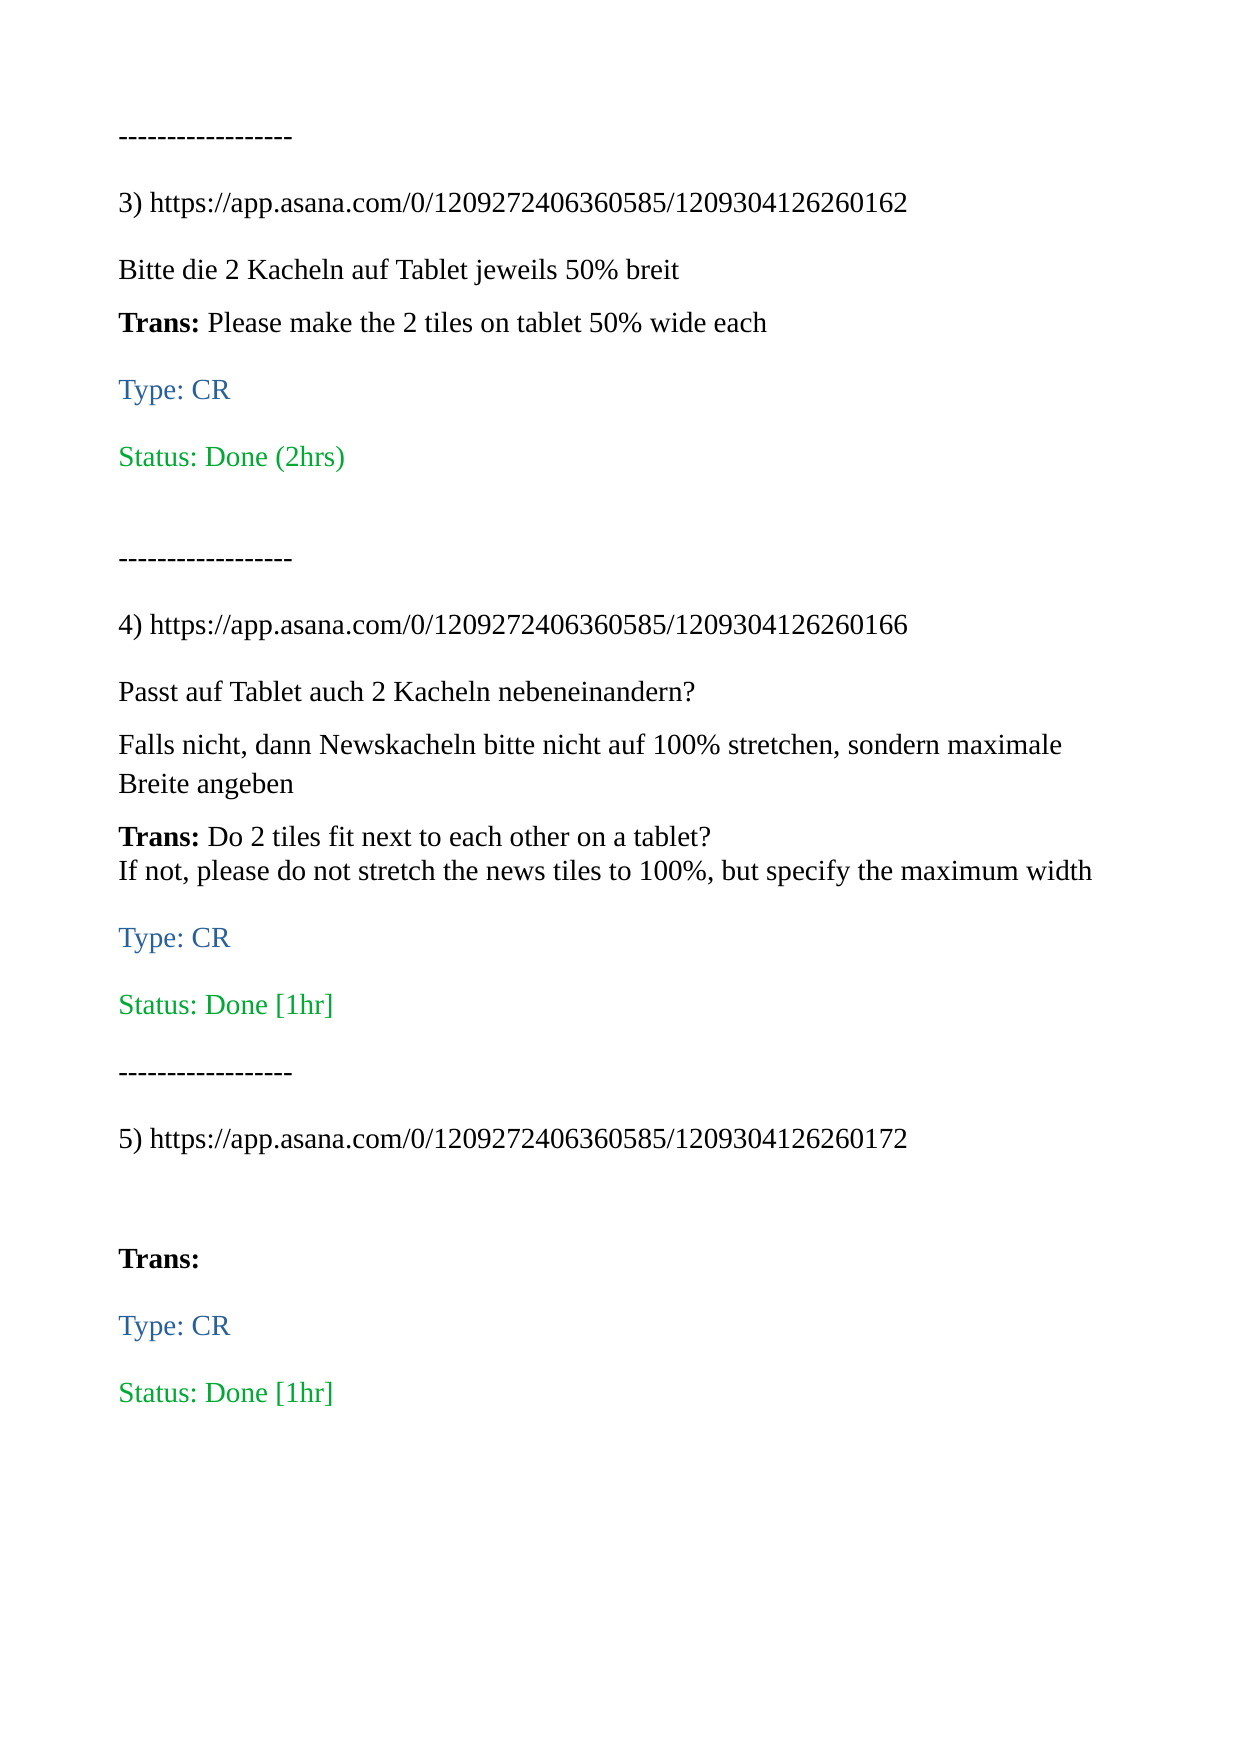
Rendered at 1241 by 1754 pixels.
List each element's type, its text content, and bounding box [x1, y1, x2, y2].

text 5) https://app.asana.com/0/1209272406360585/1209304126260172 [118, 1121, 1122, 1154]
text If not, please do not stretch the news tiles to 100%, but specify the maximum width [118, 853, 1122, 886]
text Status: Done (2hrs) [118, 439, 1122, 473]
text Type: CR [118, 372, 1122, 406]
text Bitte die 2 Kacheln auf Tablet jeweils 50% breit [118, 252, 1122, 286]
text Type: CR [118, 1308, 1122, 1342]
text Falls nicht, dann Newskacheln bitte nicht auf 100% stretchen, sondern maximale Breite angeben [118, 727, 1122, 799]
text 4) https://app.asana.com/0/1209272406360585/1209304126260166 [118, 607, 1122, 641]
text ------------------ [118, 540, 1122, 574]
text Type: CR [118, 920, 1122, 953]
text Trans: Please make the 2 tiles on tablet 50% wide each [118, 305, 1122, 339]
text 3) https://app.asana.com/0/1209272406360585/1209304126260162 [118, 185, 1122, 219]
text ------------------ [118, 118, 1122, 152]
text Trans: [118, 1241, 1122, 1275]
text ------------------ [118, 1054, 1122, 1087]
text Status: Done [1hr] [118, 1375, 1122, 1409]
text Passt auf Tablet auch 2 Kacheln nebeneinandern? [118, 674, 1122, 708]
text Status: Done [1hr] [118, 987, 1122, 1020]
text Trans: Do 2 tiles fit next to each other on a tablet? [118, 819, 1122, 853]
